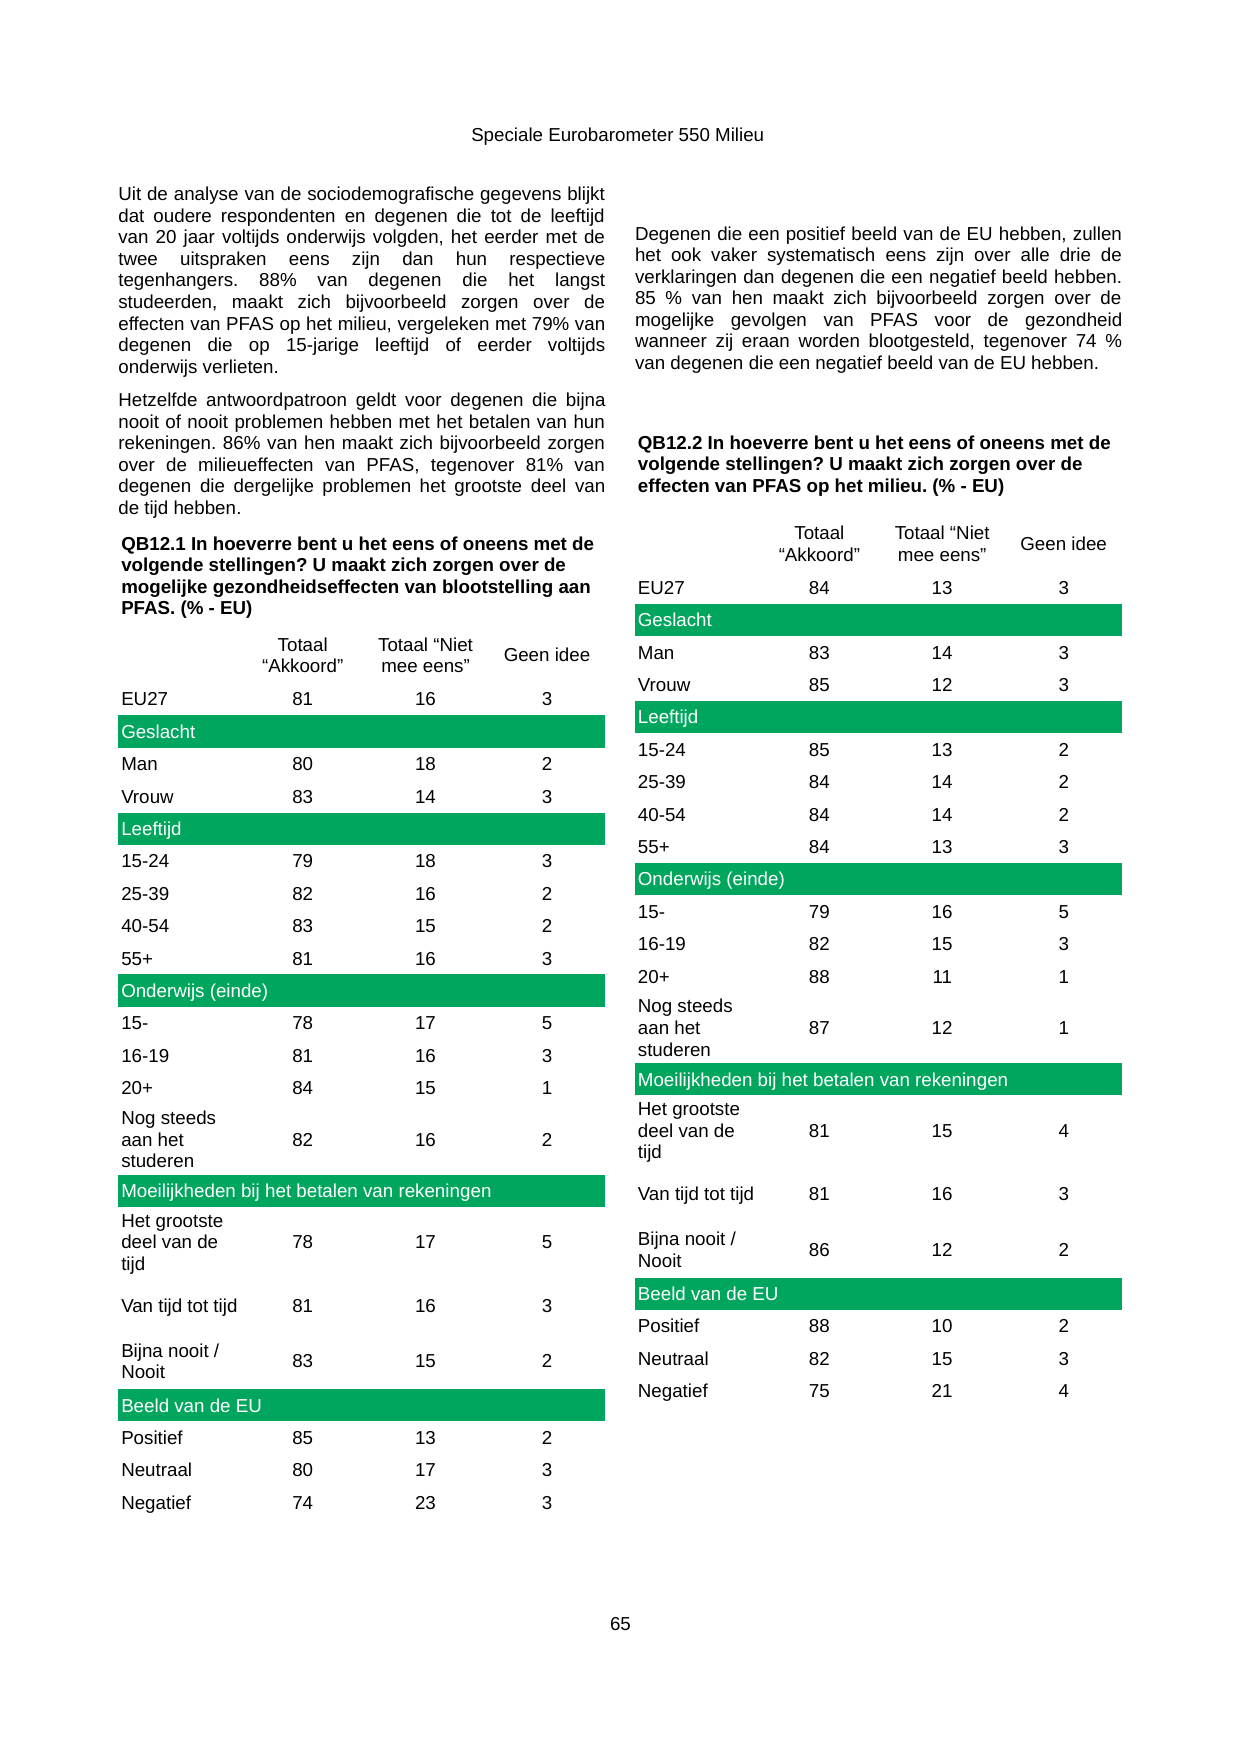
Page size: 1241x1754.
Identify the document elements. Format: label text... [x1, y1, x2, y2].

table_cell Van tijd tot tijd [118, 1278, 243, 1333]
table_cell Het grootste deel van de tijd [118, 1207, 243, 1277]
table_cell Positief [118, 1421, 243, 1454]
table_cell 16 [362, 877, 488, 909]
table_cell 3 [488, 683, 605, 715]
table_cell 3 [1005, 928, 1122, 960]
table_cell 3 [488, 942, 605, 974]
table_cell 17 [362, 1007, 488, 1039]
table_cell Vrouw [118, 780, 243, 812]
table_cell 25-39 [118, 877, 243, 909]
table_cell 2 [1005, 733, 1122, 766]
table_cell 16 [879, 1166, 1005, 1222]
table_cell Negatief [635, 1375, 759, 1407]
table_header QB12.1 In hoeverre bent u het eens of oneens met de volgende stellingen? U maakt zich zorgen over de mogelijke gezondheidseffecten van blootstelling aan PFAS. (% - EU) [118, 524, 605, 627]
table_cell 20+ [118, 1072, 243, 1104]
table_cell 12 [879, 993, 1005, 1063]
text Hetzelfde antwoordpatroon geldt voor degenen die bijna nooit of nooit problemen hebben met het betalen van hun rekeningen. 86% van hen maakt zich bijvoorbeeld zorgen over de milieueffecten van PFAS, tegenover 81% van degenen die dergelijke problemen het grootste deel van de tijd hebben. [118, 389, 605, 518]
table_cell 2 [488, 877, 605, 909]
table_cell 14 [879, 636, 1005, 668]
table_cell 81 [243, 942, 362, 974]
table_cell 15-24 [118, 845, 243, 877]
table_cell 16 [362, 1039, 488, 1072]
table_cell 78 [243, 1207, 362, 1277]
table_cell 55+ [635, 830, 759, 863]
table_cell 15- [635, 895, 759, 928]
table_cell 79 [759, 895, 879, 928]
table_cell Negatief [118, 1486, 243, 1519]
table_cell 86 [759, 1222, 879, 1277]
table_cell Geen idee [488, 627, 605, 683]
text Degenen die een positief beeld van de EU hebben, zullen het ook vaker systematisch eens zijn over alle drie de verklaringen dan degenen die een negatief beeld hebben. 85 % van hen maakt zich bijvoorbeeld zorgen over de mogelijke gevolgen van PFAS voor de gezondheid wanneer zij eraan worden blootgesteld, tegenover 74 % van degenen die een negatief beeld van de EU hebben. [635, 222, 1122, 373]
table_cell Nog steeds aan het studeren [635, 993, 759, 1063]
table_cell 14 [879, 766, 1005, 798]
table_cell 3 [1005, 571, 1122, 604]
table_cell Geen idee [1005, 515, 1122, 571]
table_cell 4 [1005, 1095, 1122, 1166]
table_cell Het grootste deel van de tijd [635, 1095, 759, 1166]
table_cell 84 [759, 830, 879, 863]
table_cell 14 [362, 780, 488, 812]
table_cell 15 [362, 1333, 488, 1389]
table_cell 3 [1005, 1166, 1122, 1222]
table_cell Totaal “Niet mee eens” [362, 627, 488, 683]
table_cell 40-54 [118, 910, 243, 942]
table_cell 81 [243, 683, 362, 715]
table_cell 3 [488, 1039, 605, 1072]
table_cell Moeilijkheden bij het betalen van rekeningen [118, 1175, 605, 1207]
table_cell 85 [243, 1421, 362, 1454]
table_cell 3 [488, 1278, 605, 1333]
table_cell Onderwijs (einde) [118, 974, 605, 1007]
table_cell [635, 515, 759, 571]
table_cell 15-24 [635, 733, 759, 766]
table_cell 2 [488, 1104, 605, 1174]
table_cell 2 [488, 1333, 605, 1389]
table_cell EU27 [635, 571, 759, 604]
table_cell Beeld van de EU [118, 1389, 605, 1421]
table_cell 18 [362, 748, 488, 780]
table_cell 2 [488, 910, 605, 942]
table_cell 13 [879, 830, 1005, 863]
table_cell 74 [243, 1486, 362, 1519]
table_cell 83 [759, 636, 879, 668]
table_cell Van tijd tot tijd [635, 1166, 759, 1222]
table_cell 15 [362, 910, 488, 942]
table_cell 12 [879, 669, 1005, 701]
table_cell 2 [488, 1421, 605, 1454]
table_cell 5 [1005, 895, 1122, 928]
table_cell 2 [1005, 798, 1122, 830]
table_cell 3 [1005, 830, 1122, 863]
table_cell 3 [488, 1454, 605, 1486]
table_cell 78 [243, 1007, 362, 1039]
table_cell Vrouw [635, 669, 759, 701]
table_cell 10 [879, 1310, 1005, 1342]
table_cell 2 [1005, 766, 1122, 798]
table_cell Nog steeds aan het studeren [118, 1104, 243, 1174]
table_cell 1 [1005, 993, 1122, 1063]
table_cell 85 [759, 733, 879, 766]
table_cell 18 [362, 845, 488, 877]
table_cell 84 [759, 766, 879, 798]
table_cell Totaal “Akkoord” [759, 515, 879, 571]
table_cell 3 [488, 845, 605, 877]
table_cell 87 [759, 993, 879, 1063]
table_cell 81 [243, 1278, 362, 1333]
table_cell 16 [362, 1278, 488, 1333]
table_cell 15 [362, 1072, 488, 1104]
table_cell 23 [362, 1486, 488, 1519]
table_cell 3 [488, 780, 605, 812]
table_cell 15- [118, 1007, 243, 1039]
table_cell 13 [879, 733, 1005, 766]
table_cell Onderwijs (einde) [635, 863, 1122, 895]
table_cell 21 [879, 1375, 1005, 1407]
table_cell 20+ [635, 960, 759, 992]
table_cell 1 [488, 1072, 605, 1104]
table_cell 3 [1005, 636, 1122, 668]
table_cell 16 [362, 942, 488, 974]
table_cell 83 [243, 1333, 362, 1389]
table_cell 40-54 [635, 798, 759, 830]
table_cell 2 [1005, 1222, 1122, 1277]
table_cell 75 [759, 1375, 879, 1407]
table_cell 17 [362, 1207, 488, 1277]
table_cell Bijna nooit / Nooit [118, 1333, 243, 1389]
table_cell 82 [759, 928, 879, 960]
table_cell 16 [362, 1104, 488, 1174]
table_cell Moeilijkheden bij het betalen van rekeningen [635, 1063, 1122, 1095]
table_cell EU27 [118, 683, 243, 715]
table_cell 84 [759, 571, 879, 604]
table_cell Totaal “Niet mee eens” [879, 515, 1005, 571]
table_cell 4 [1005, 1375, 1122, 1407]
text Uit de analyse van de sociodemografische gegevens blijkt dat oudere respondenten en degenen die tot de leeftijd van 20 jaar voltijds onderwijs volgden, het eerder met de twee uitspraken eens zijn dan hun respectieve tegenhangers. 88% van degenen die het langst studeerden, maakt zich bijvoorbeeld zorgen over de effecten van PFAS op het milieu, vergeleken met 79% van degenen die op 15-jarige leeftijd of eerder voltijds onderwijs verlieten. [118, 183, 605, 377]
table_cell 16-19 [635, 928, 759, 960]
table_cell 82 [243, 877, 362, 909]
table_cell Man [118, 748, 243, 780]
table_cell 5 [488, 1007, 605, 1039]
table_cell 85 [759, 669, 879, 701]
table_cell Beeld van de EU [635, 1278, 1122, 1310]
table_cell 84 [759, 798, 879, 830]
table_cell 25-39 [635, 766, 759, 798]
table_cell 82 [759, 1342, 879, 1375]
table_cell Bijna nooit / Nooit [635, 1222, 759, 1277]
table_cell 13 [879, 571, 1005, 604]
table_cell [118, 627, 243, 683]
table_cell Leeftijd [118, 813, 605, 845]
table_cell Neutraal [635, 1342, 759, 1375]
table_header QB12.2 In hoeverre bent u het eens of oneens met de volgende stellingen? U maakt zich zorgen over de effecten van PFAS op het milieu. (% - EU) [635, 413, 1122, 515]
table_cell 55+ [118, 942, 243, 974]
table_cell 83 [243, 780, 362, 812]
table_cell 15 [879, 928, 1005, 960]
table_cell 16 [879, 895, 1005, 928]
table_cell 79 [243, 845, 362, 877]
table_cell 3 [488, 1486, 605, 1519]
table_cell 2 [1005, 1310, 1122, 1342]
table_cell 16-19 [118, 1039, 243, 1072]
table_cell 14 [879, 798, 1005, 830]
table_cell 88 [759, 960, 879, 992]
table_cell 15 [879, 1095, 1005, 1166]
table_cell 3 [1005, 669, 1122, 701]
table_cell 11 [879, 960, 1005, 992]
table_cell 5 [488, 1207, 605, 1277]
table_cell 80 [243, 748, 362, 780]
table_cell 13 [362, 1421, 488, 1454]
table_cell 80 [243, 1454, 362, 1486]
table_cell 15 [879, 1342, 1005, 1375]
table_cell 82 [243, 1104, 362, 1174]
table_cell 84 [243, 1072, 362, 1104]
table_cell 2 [488, 748, 605, 780]
table_cell 1 [1005, 960, 1122, 992]
table_cell 16 [362, 683, 488, 715]
table_cell 88 [759, 1310, 879, 1342]
table_cell 12 [879, 1222, 1005, 1277]
table_cell 81 [759, 1095, 879, 1166]
table_cell Geslacht [118, 715, 605, 748]
table_cell 17 [362, 1454, 488, 1486]
table_cell Leeftijd [635, 701, 1122, 733]
table_cell 83 [243, 910, 362, 942]
table_cell 81 [243, 1039, 362, 1072]
table_cell Man [635, 636, 759, 668]
table_cell 3 [1005, 1342, 1122, 1375]
table_cell 81 [759, 1166, 879, 1222]
table_cell Geslacht [635, 604, 1122, 636]
table_cell Neutraal [118, 1454, 243, 1486]
table_cell Totaal “Akkoord” [243, 627, 362, 683]
table_cell Positief [635, 1310, 759, 1342]
